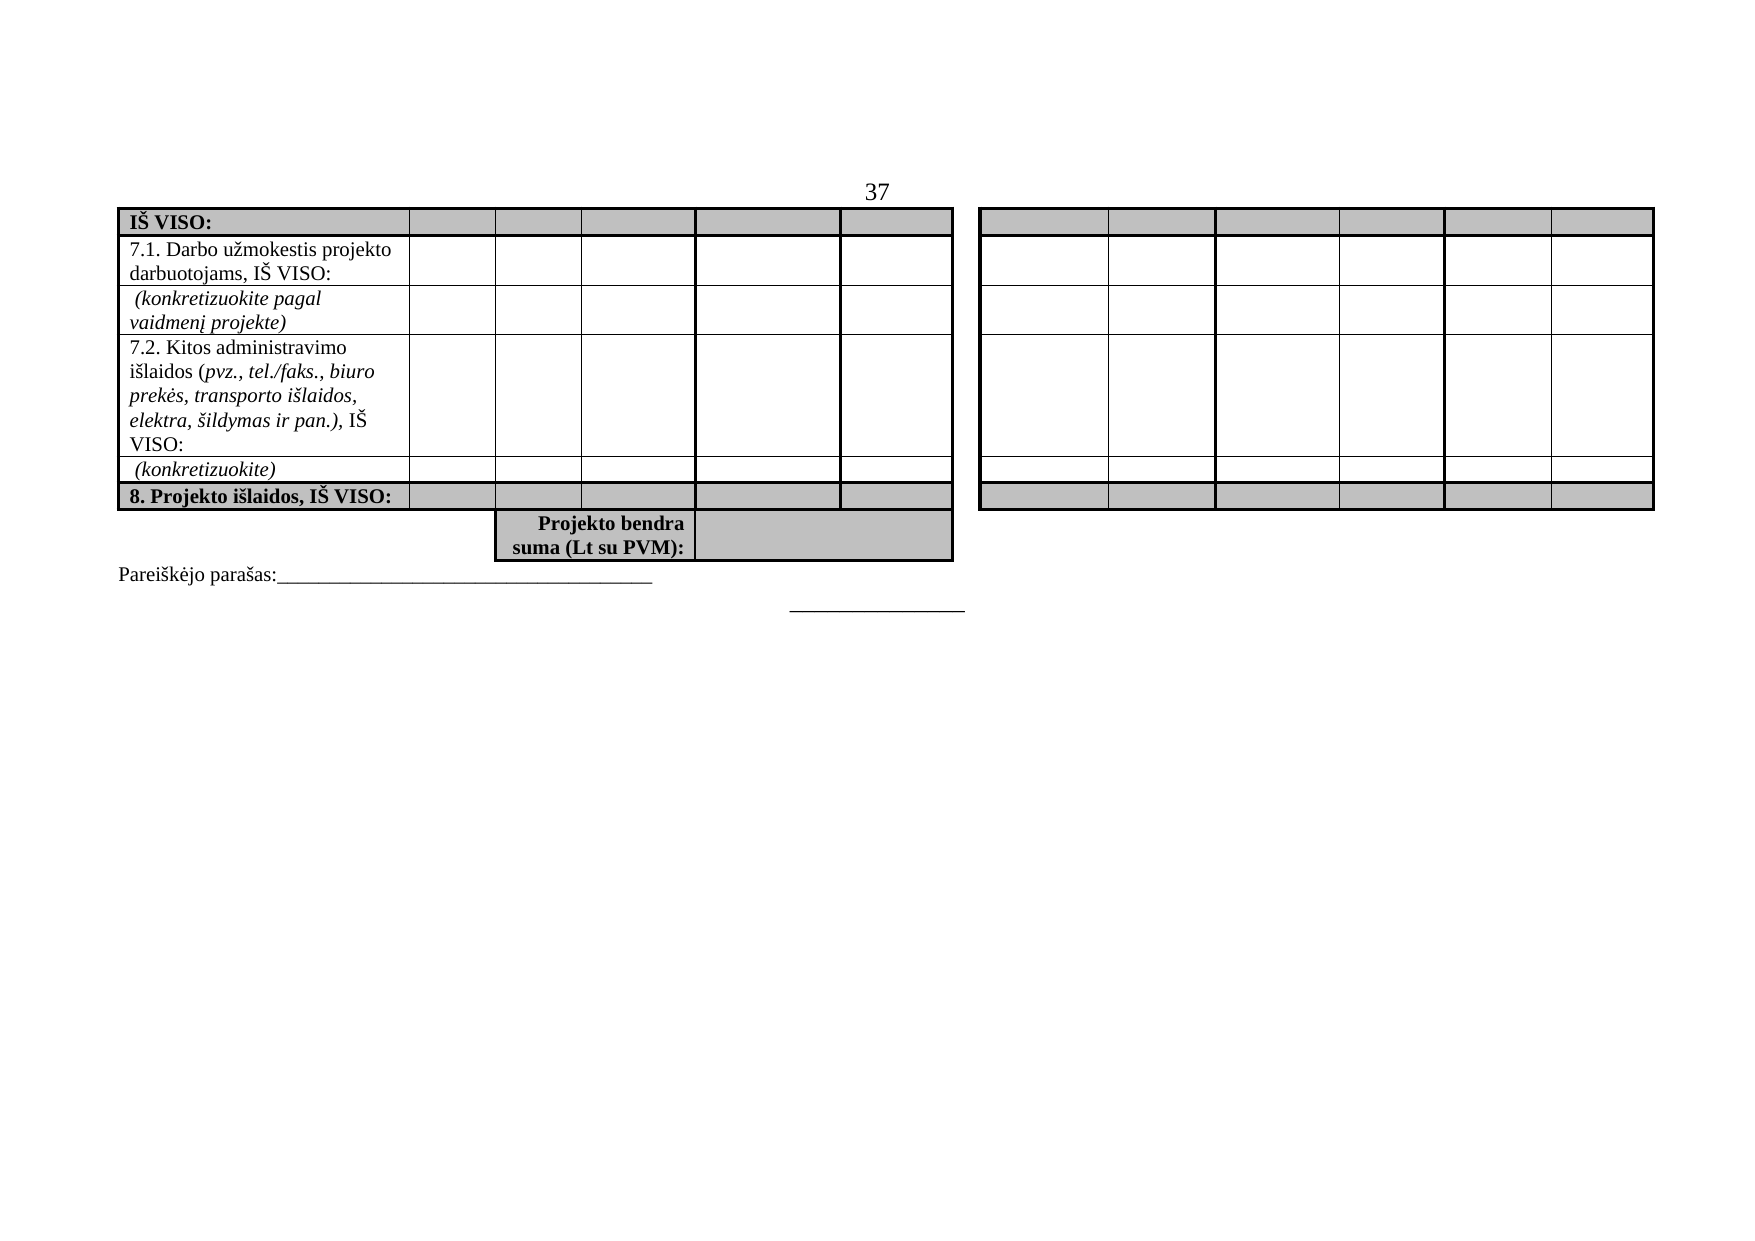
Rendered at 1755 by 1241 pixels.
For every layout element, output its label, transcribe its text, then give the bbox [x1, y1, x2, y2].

table_cell [496, 484, 581, 508]
table_cell [1217, 457, 1339, 481]
table_cell [982, 484, 1108, 508]
table_cell [1446, 237, 1551, 285]
table_cell 7.1. Darbo užmokestis projekto darbuotojams, IŠ VISO: [120, 237, 409, 285]
table_cell [582, 457, 694, 481]
table_cell [1340, 210, 1443, 234]
table_cell (konkretizuokite) [120, 457, 409, 481]
table_cell [410, 511, 494, 559]
table_cell [842, 335, 951, 456]
table_cell [696, 511, 951, 559]
table_cell [954, 481, 978, 508]
table_cell [582, 210, 694, 234]
table_cell [954, 334, 978, 456]
table_cell [982, 335, 1108, 456]
table_cell [954, 285, 978, 334]
table_cell [842, 237, 951, 285]
table_cell [1109, 286, 1214, 334]
table_cell IŠ VISO: [120, 210, 409, 234]
table_cell [1446, 484, 1551, 508]
table_cell [1339, 511, 1444, 559]
table_cell 8. Projekto išlaidos, IŠ VISO: [120, 484, 409, 508]
table_cell [842, 457, 951, 481]
table_cell [842, 286, 951, 334]
text Pareiškėjo parašas:____________________________________ [118, 562, 1636, 586]
table_cell [1552, 484, 1652, 508]
table_cell (konkretizuokite pagal vaidmenį projekte) [120, 286, 409, 334]
table_cell [1446, 457, 1551, 481]
table_cell [697, 210, 839, 234]
text ______________ [118, 586, 1636, 615]
table_cell [1445, 511, 1552, 559]
table_cell [1446, 335, 1551, 456]
table_cell [954, 207, 978, 234]
table_cell [410, 484, 495, 508]
table_cell [982, 457, 1108, 481]
table_cell [954, 456, 978, 481]
table_cell [697, 484, 839, 508]
table_cell [1109, 335, 1214, 456]
table_cell [1340, 286, 1443, 334]
table_cell [496, 210, 581, 234]
table_cell [410, 457, 495, 481]
table_cell [496, 457, 581, 481]
table_cell [410, 237, 495, 285]
table_cell [980, 511, 1108, 559]
table_cell [954, 234, 978, 285]
table_cell [1217, 335, 1339, 456]
table_cell [1446, 210, 1551, 234]
table_cell [982, 210, 1108, 234]
table_cell [410, 286, 495, 334]
table_cell [582, 237, 694, 285]
table_cell [954, 508, 980, 559]
table_cell [1552, 457, 1652, 481]
table_cell [1217, 237, 1339, 285]
table_cell Projekto bendra suma (Lt su PVM): [497, 511, 694, 559]
table_cell [1217, 286, 1339, 334]
table_cell [842, 210, 951, 234]
table_cell [1340, 484, 1443, 508]
table_cell [1340, 335, 1443, 456]
table_cell [842, 484, 951, 508]
table_cell [1109, 210, 1214, 234]
table_cell 7.2. Kitos administravimo išlaidos (pvz., tel./faks., biuro prekės, transporto išlaidos, elektra, šildymas ir pan.), IŠ VISO: [120, 335, 409, 456]
table_cell [118, 511, 410, 559]
table_cell [1552, 237, 1652, 285]
table_cell [496, 286, 581, 334]
table_cell [1552, 210, 1652, 234]
table_cell [1217, 210, 1339, 234]
table_cell [1109, 457, 1214, 481]
table_cell [697, 335, 839, 456]
table_cell [1446, 286, 1551, 334]
table_cell [697, 237, 839, 285]
table_cell [697, 286, 839, 334]
table_cell [697, 457, 839, 481]
table_cell [410, 335, 495, 456]
table_cell [1109, 484, 1214, 508]
table_cell [582, 335, 694, 456]
table_cell [1217, 484, 1339, 508]
table_cell [1552, 335, 1652, 456]
table_cell [582, 286, 694, 334]
table_cell [1552, 286, 1652, 334]
table_cell [982, 237, 1108, 285]
table_cell [496, 335, 581, 456]
table_cell [410, 210, 495, 234]
table_cell [1109, 237, 1214, 285]
table_cell [1109, 511, 1216, 559]
table_cell [1340, 237, 1443, 285]
table_cell [1340, 457, 1443, 481]
table_cell [496, 237, 581, 285]
table_cell [982, 286, 1108, 334]
table_cell [582, 484, 694, 508]
table_cell [1552, 511, 1654, 559]
table_cell [1216, 511, 1339, 559]
